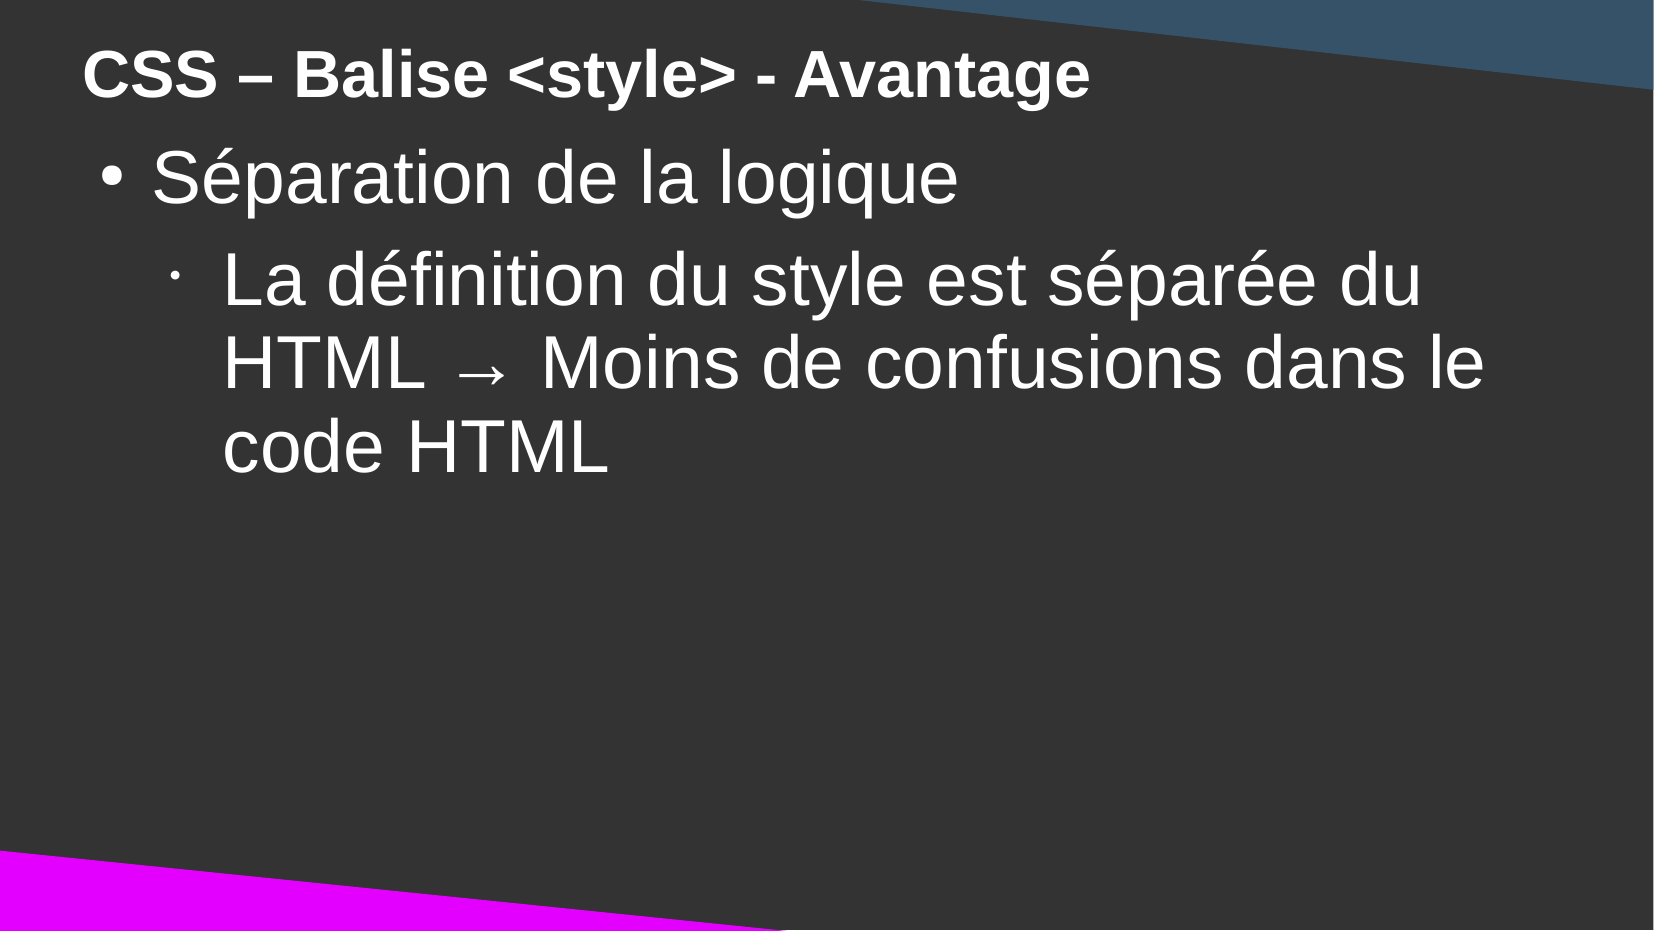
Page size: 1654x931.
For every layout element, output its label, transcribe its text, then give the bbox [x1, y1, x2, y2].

list Séparation de la logique La définition du style est séparée du HTML → Moins de confusions dans le code HTML [80, 135, 1605, 550]
text_box [858, 0, 1654, 90]
text_box [0, 850, 788, 931]
title CSS – Balise <style> - Avantage [82, 37, 1571, 122]
